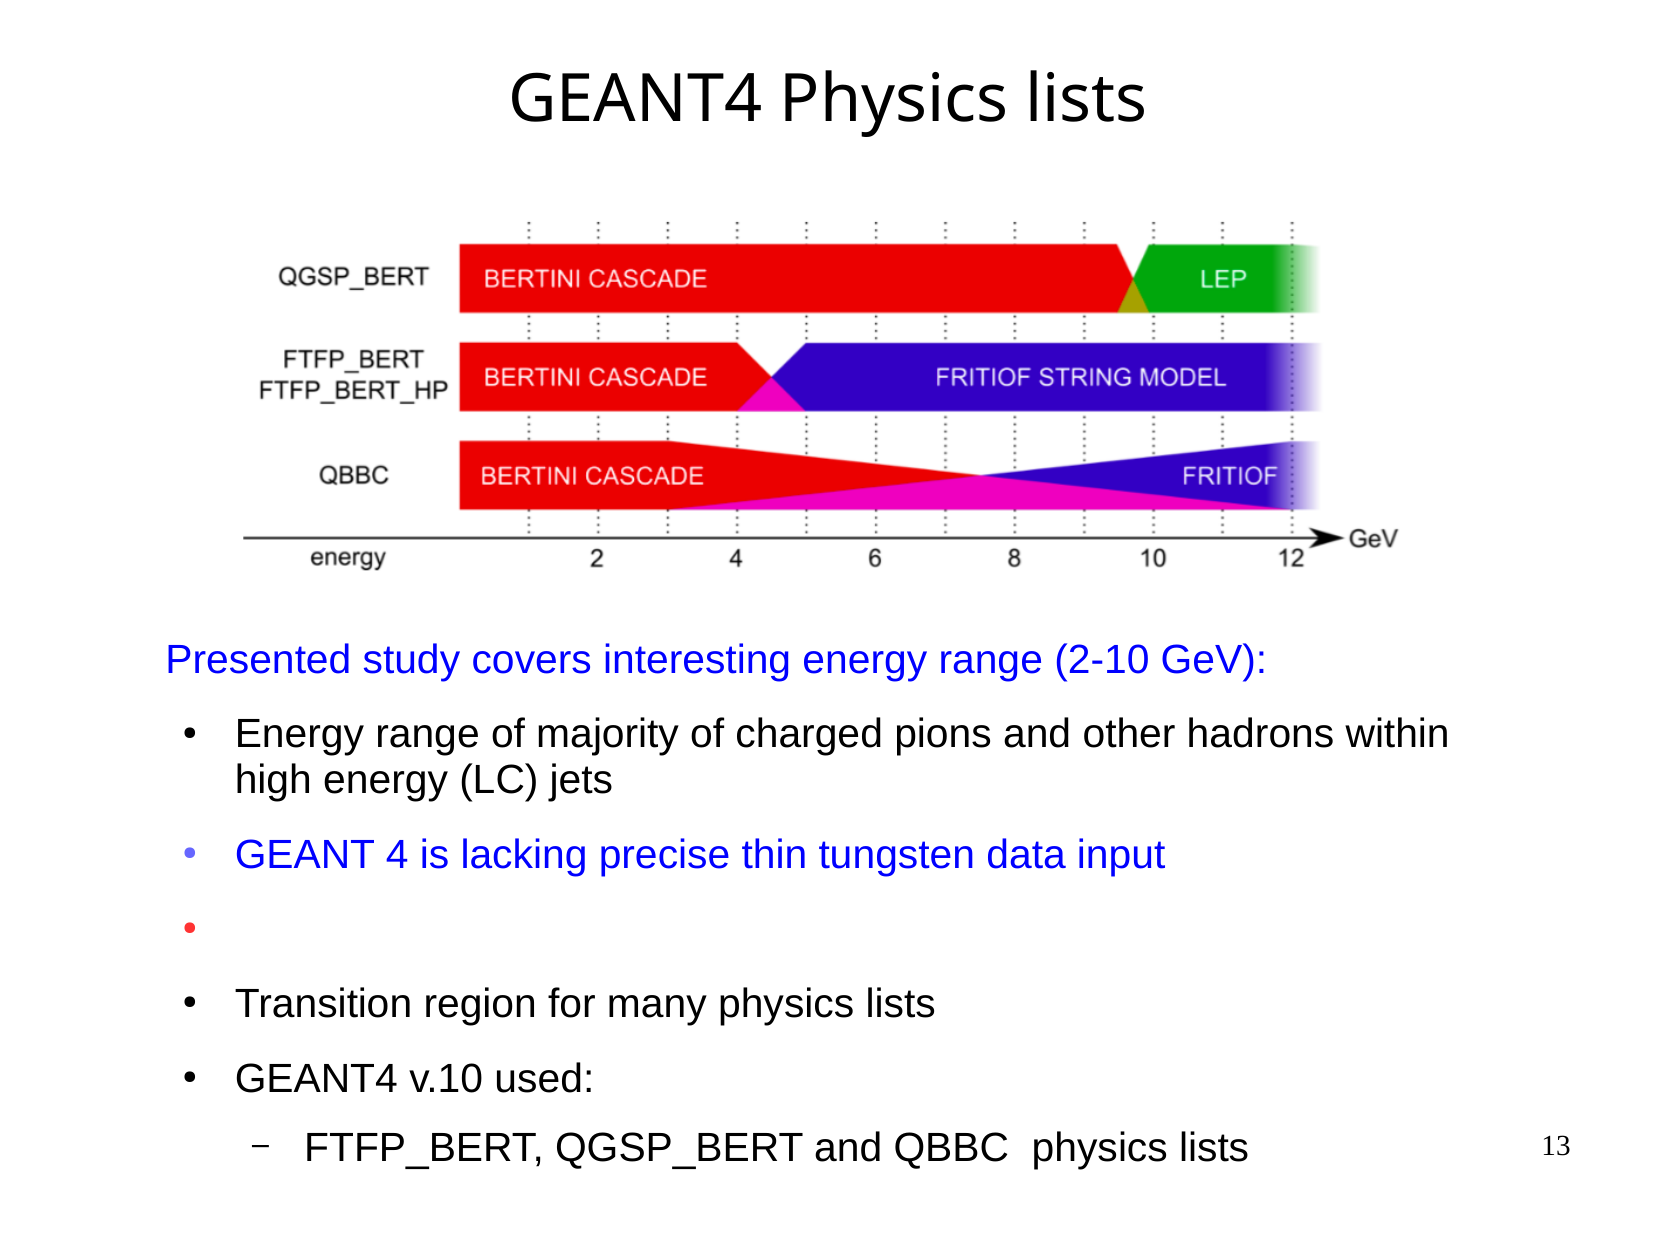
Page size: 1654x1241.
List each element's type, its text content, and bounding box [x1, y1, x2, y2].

list Presented study covers interesting energy range (2-10 GeV): Energy range of majority of charged pions and other hadrons within high energy (LC) jets GEANT 4 is lacking precise thin tungsten data input Transition region for many physics lists GEANT4 v.10 used: FTFP_BERT, QGSP_BERT and QBBC physics lists [165, 636, 1504, 1173]
picture [234, 201, 1452, 602]
title GEANT4 Physics lists [85, 52, 1571, 139]
